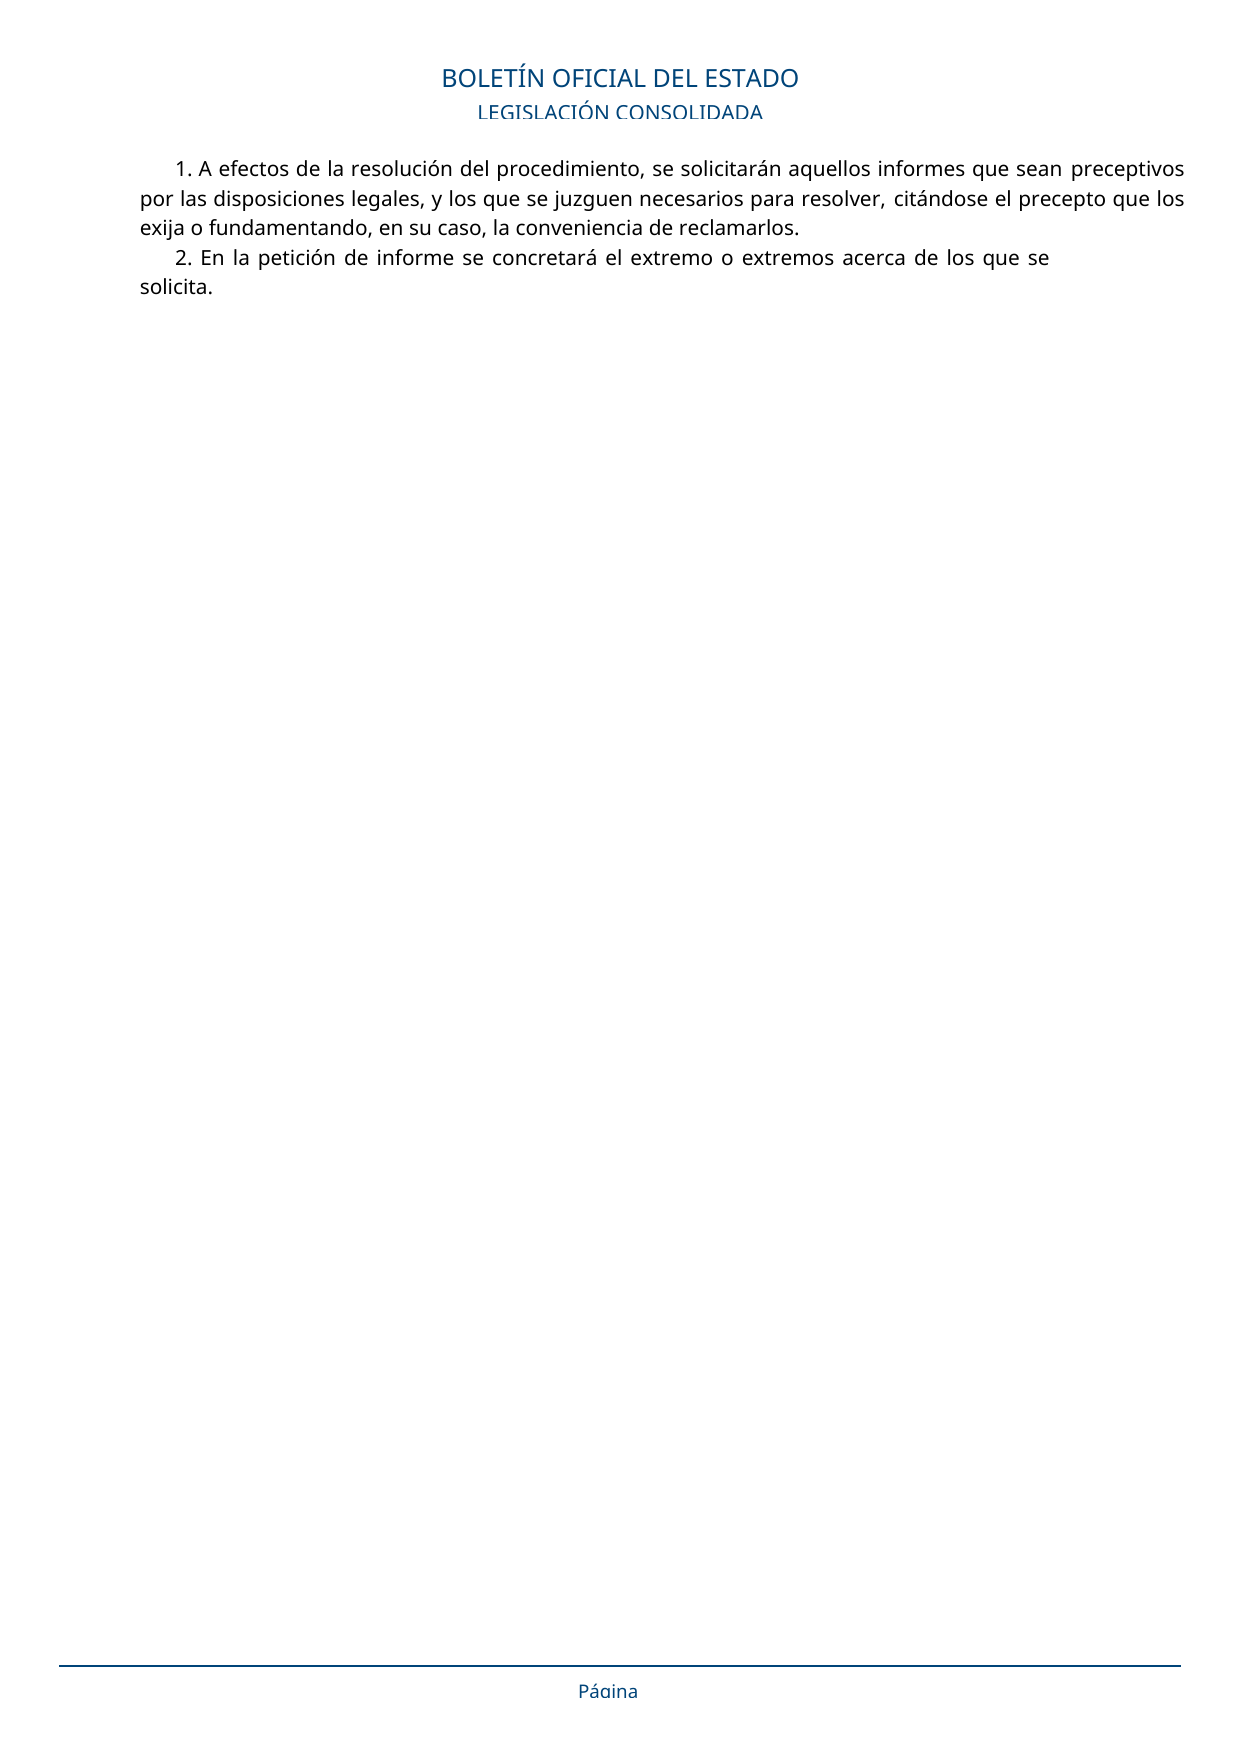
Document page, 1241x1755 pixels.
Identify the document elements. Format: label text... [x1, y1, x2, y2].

list En la petición de informe se concretará el extremo o extremos acerca de los que se solicita. [139, 243, 1052, 300]
list A efectos de la resolución del procedimiento, se solicitarán aquellos informes que sean preceptivos por las disposiciones legales, y los que se juzguen necesarios para resolver, citándose el precepto que los exija o fundamentando, en su caso, la conveniencia de reclamarlos. [139, 154, 1184, 241]
